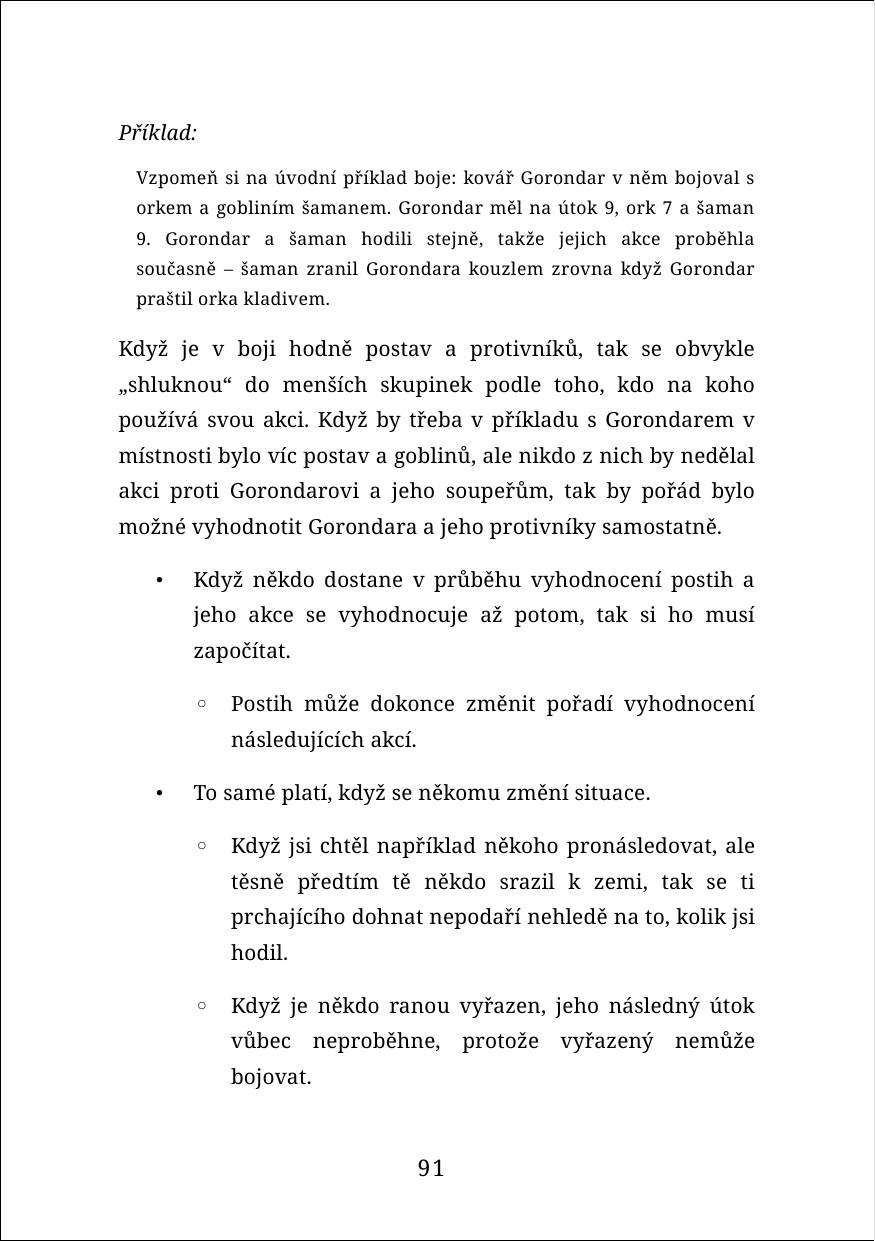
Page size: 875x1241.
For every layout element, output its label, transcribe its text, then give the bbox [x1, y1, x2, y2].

list Když jsi chtěl například někoho pronásledovat, ale těsně předtím tě někdo srazil k zemi, tak se ti prchajícího dohnat nepodaří nehledě na to, kolik jsi hodil. [193, 831, 756, 966]
list Když je někdo ranou vyřazen, jeho následný útok vůbec neproběhne, protože vyřazený nemůže bojovat. [193, 991, 756, 1091]
text Když je v boji hodně postav a protivníků, tak se obvykle „shluknou“ do menších skupinek podle toho, kdo na koho používá svou akci. Když by třeba v příkladu s Gorondarem v místnosti bylo víc postav a goblinů, ale nikdo z nich by nedělal akci proti Gorondarovi a jeho soupeřům, tak by pořád bylo možné vyhodnotit Gorondara a jeho protivníky samostatně. [118, 334, 756, 540]
list To samé platí, když se někomu změní situace. [156, 778, 756, 807]
text Vzpomeň si na úvodní příklad boje: kovář Gorondar v něm bojoval s orkem a gobliním šamanem. Gorondar měl na útok 9, ork 7 a šaman 9. Gorondar a šaman hodili stejně, takže jejich akce proběhla současně – šaman zranil Gorondara kouzlem zrovna když Gorondar praštil orka kladivem. [136, 166, 756, 311]
list Když někdo dostane v průběhu vyhodnocení postih a jeho akce se vyhodnocuje až potom, tak si ho musí započítat. [156, 565, 756, 664]
text Příklad: [118, 118, 756, 147]
list Postih může dokonce změnit pořadí vyhodnocení následujících akcí. [193, 689, 756, 753]
